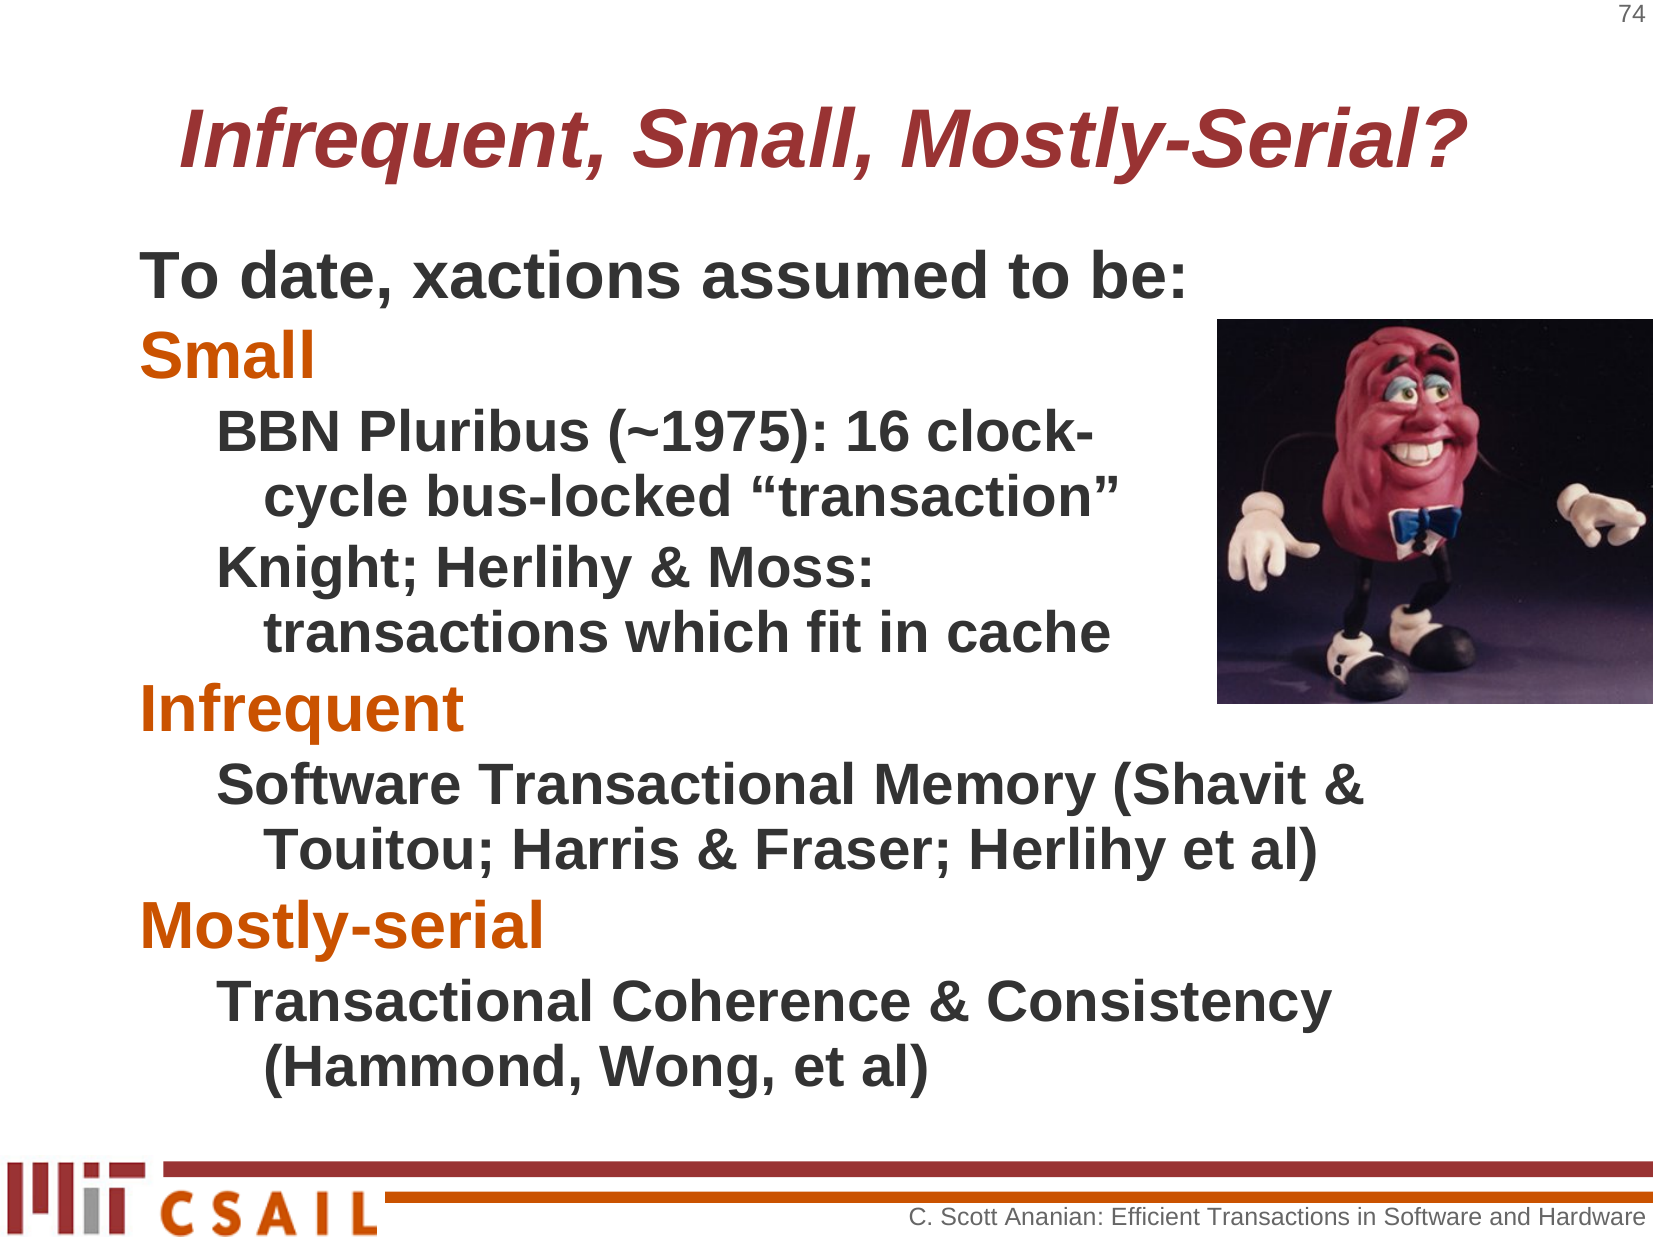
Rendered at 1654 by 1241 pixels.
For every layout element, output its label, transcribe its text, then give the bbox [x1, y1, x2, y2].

picture [0, 1155, 377, 1237]
list To date, xactions assumed to be: Small BBN Pluribus (~1975): 16 clock- cycle bus-locked “transaction” Knight; Herlihy & Moss: transactions which fit in cache Infrequent Software Transactional Memory (Shavit & Touitou; Harris & Fraser; Herlihy et al) Mostly-serial Transactional Coherence & Consistency (Hammond, Wong, et al) [121, 237, 1561, 1194]
picture [1217, 319, 1653, 704]
title Infrequent, Small, Mostly-Serial? [51, 35, 1600, 243]
